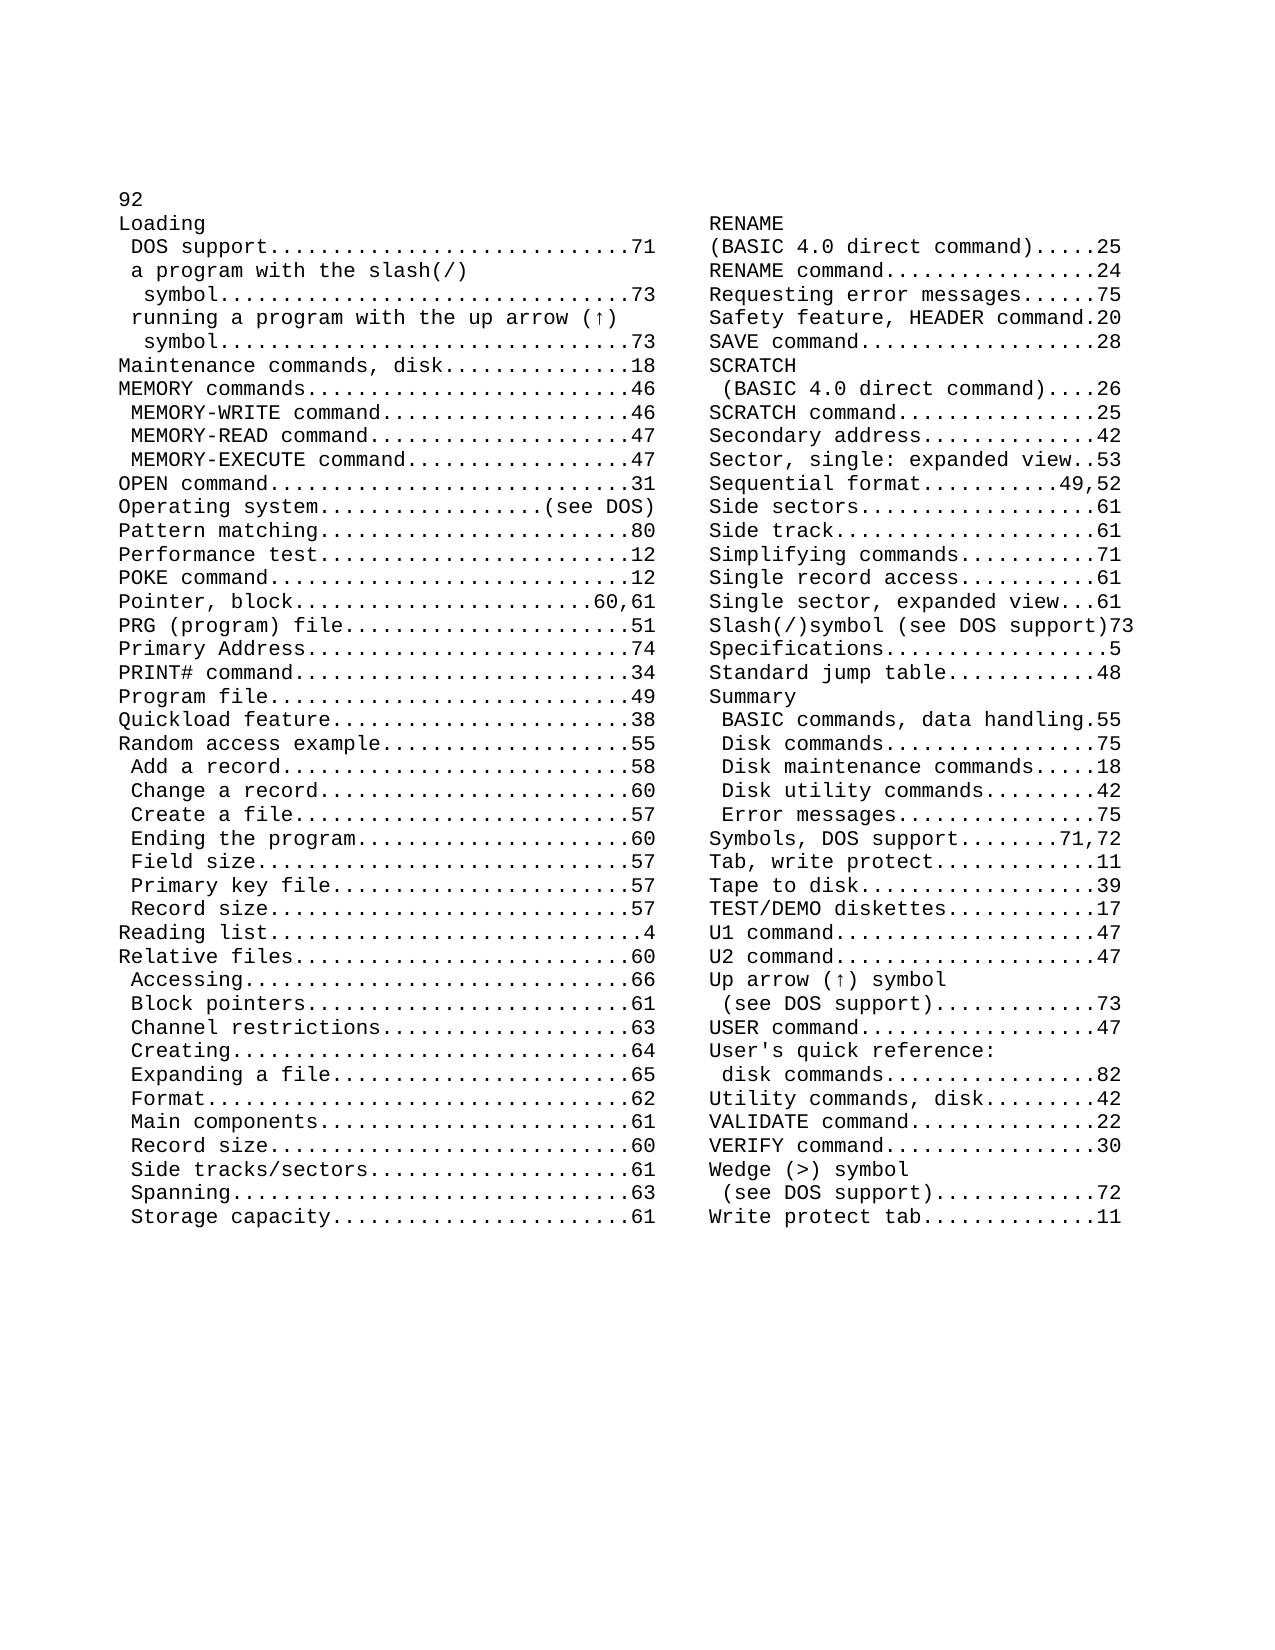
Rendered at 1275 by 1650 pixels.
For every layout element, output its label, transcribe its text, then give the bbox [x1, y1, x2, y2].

text Primary Address..........................74 Specifications..................5 [118, 638, 1157, 662]
text Side tracks/sectors.....................61 Wedge (>) symbol [118, 1158, 1157, 1182]
text Ending the program......................60 Symbols, DOS support........71,72 [118, 827, 1157, 851]
text Format..................................62 Utility commands, disk.........42 [118, 1088, 1157, 1111]
text MEMORY-EXECUTE command..................47 Sector, single: expanded view..53 [118, 449, 1157, 473]
text 92 [118, 189, 1157, 213]
text Channel restrictions....................63 USER command...................47 [118, 1017, 1157, 1040]
text MEMORY-READ command.....................47 Secondary address..............42 [118, 426, 1157, 449]
text running a program with the up arrow (↑) Safety feature, HEADER command.20 [118, 307, 1157, 331]
text PRG (program) file.......................51 Slash(/)symbol (see DOS support)73 [118, 615, 1157, 638]
text Performance test.........................12 Simplifying commands...........71 [118, 544, 1157, 567]
text OPEN command.............................31 Sequential format...........49,52 [118, 473, 1157, 496]
text Random access example....................55 Disk commands.................75 [118, 733, 1157, 757]
text Record size.............................60 VERIFY command.................30 [118, 1135, 1157, 1158]
text Relative files...........................60 U2 command.....................47 [118, 946, 1157, 969]
text Accessing...............................66 Up arrow (↑) symbol [118, 969, 1157, 993]
text DOS support.............................71 (BASIC 4.0 direct command).....25 [118, 236, 1157, 260]
text symbol.................................73 SAVE command...................28 [118, 331, 1157, 354]
text symbol.................................73 Requesting error messages......75 [118, 284, 1157, 307]
text POKE command.............................12 Single record access...........61 [118, 567, 1157, 591]
text Quickload feature........................38 BASIC commands, data handling.55 [118, 709, 1157, 733]
text Program file.............................49 Summary [118, 686, 1157, 709]
text Maintenance commands, disk...............18 SCRATCH [118, 354, 1157, 378]
text PRINT# command...........................34 Standard jump table............48 [118, 662, 1157, 686]
text Field size..............................57 Tab, write protect.............11 [118, 851, 1157, 875]
text Record size.............................57 TEST/DEMO diskettes............17 [118, 898, 1157, 922]
text Primary key file........................57 Tape to disk...................39 [118, 875, 1157, 898]
text Expanding a file........................65 disk commands.................82 [118, 1064, 1157, 1088]
text Change a record.........................60 Disk utility commands.........42 [118, 780, 1157, 804]
text Block pointers..........................61 (see DOS support).............73 [118, 993, 1157, 1017]
text Add a record............................58 Disk maintenance commands.....18 [118, 757, 1157, 780]
text a program with the slash(/) RENAME command.................24 [118, 260, 1157, 284]
text Creating................................64 User's quick reference: [118, 1040, 1157, 1064]
text Pointer, block........................60,61 Single sector, expanded view...61 [118, 591, 1157, 615]
text Main components.........................61 VALIDATE command...............22 [118, 1111, 1157, 1135]
text Reading list..............................4 U1 command.....................47 [118, 922, 1157, 946]
text Storage capacity........................61 Write protect tab..............11 [118, 1206, 1157, 1229]
text Operating system..................(see DOS) Side sectors...................61 [118, 496, 1157, 520]
text Pattern matching.........................80 Side track.....................61 [118, 520, 1157, 544]
text MEMORY commands..........................46 (BASIC 4.0 direct command)....26 [118, 378, 1157, 402]
text Spanning................................63 (see DOS support).............72 [118, 1182, 1157, 1206]
text Create a file...........................57 Error messages................75 [118, 804, 1157, 827]
text MEMORY-WRITE command....................46 SCRATCH command................25 [118, 402, 1157, 426]
text Loading RENAME [118, 213, 1157, 236]
